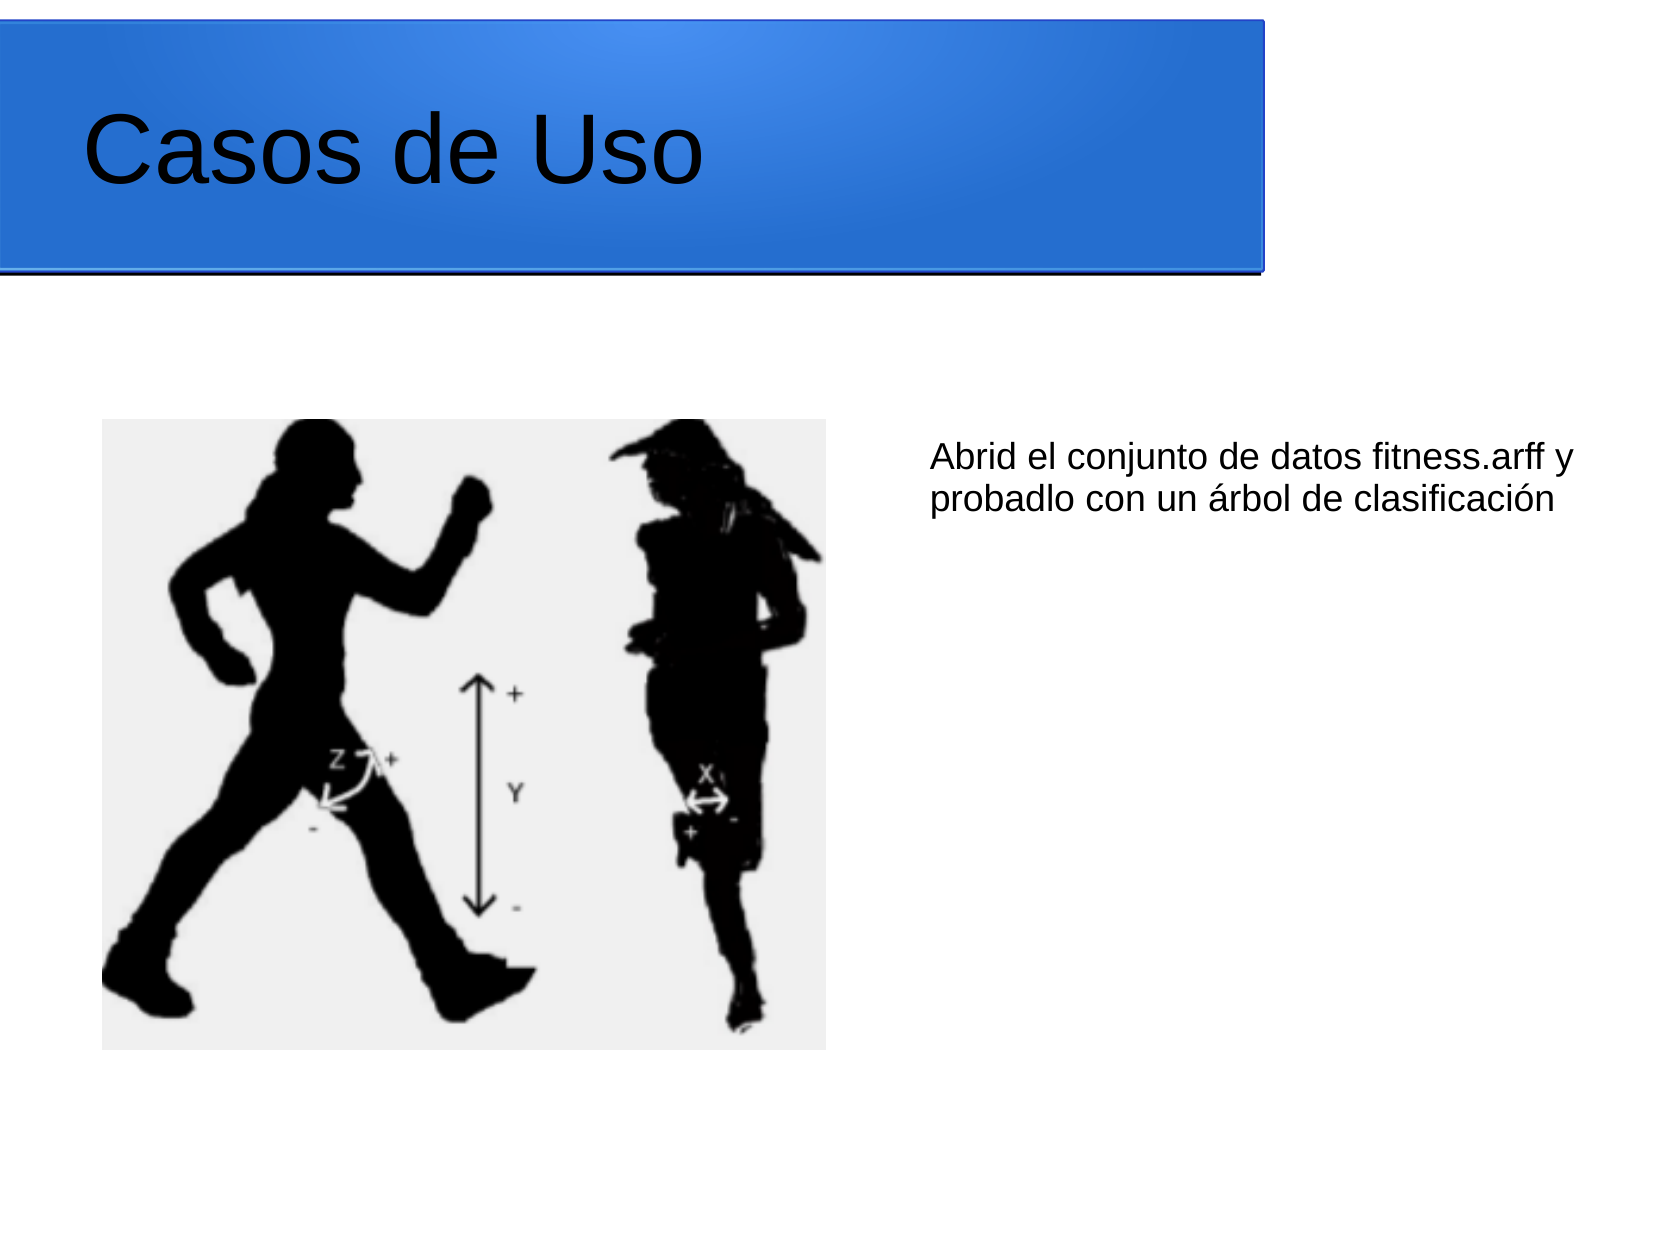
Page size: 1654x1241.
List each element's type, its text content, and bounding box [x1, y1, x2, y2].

picture [102, 419, 826, 1051]
text_box Abrid el conjunto de datos fitness.arff y probadlo con un árbol de clasificación [915, 428, 1621, 527]
title Casos de Uso [82, 47, 1235, 252]
